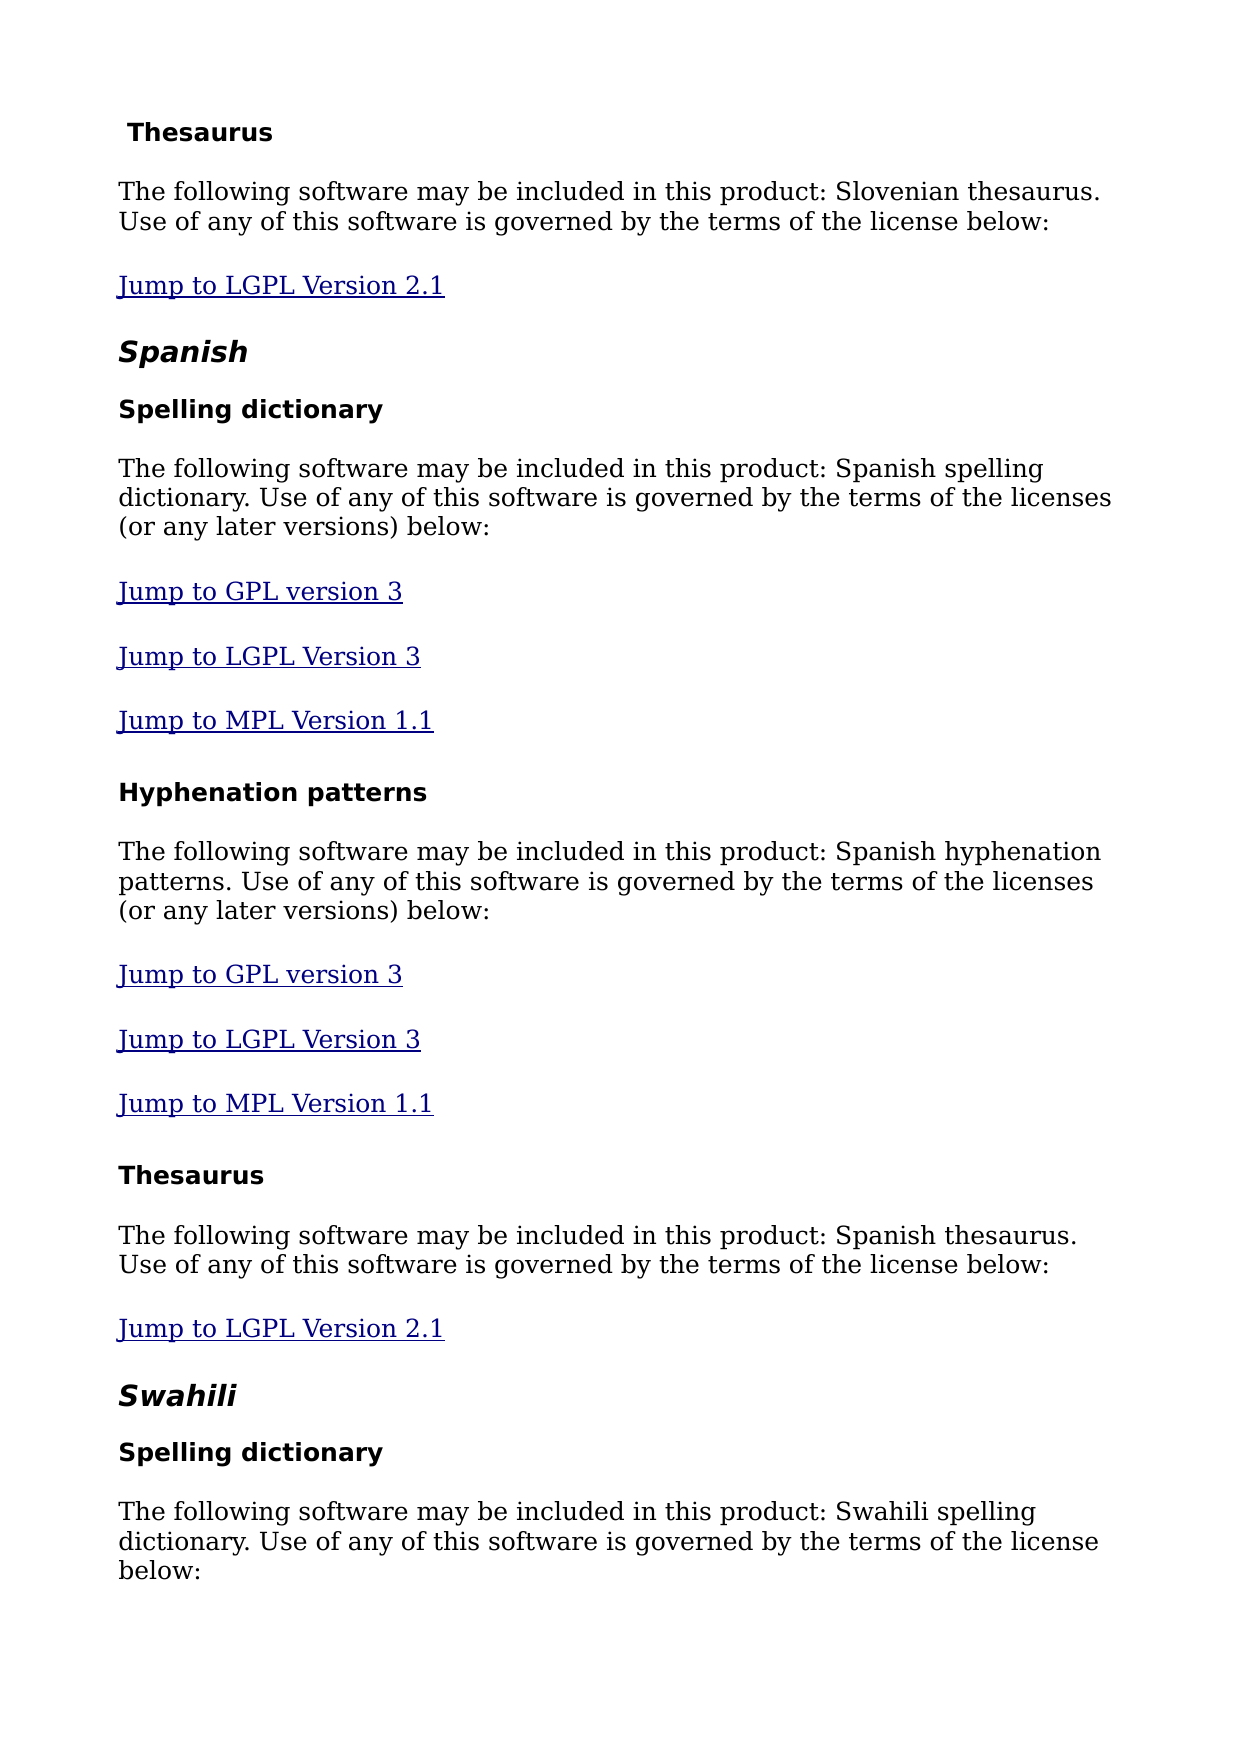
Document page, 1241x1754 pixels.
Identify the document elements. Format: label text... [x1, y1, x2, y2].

text Jump to MPL Version 1.1 [118, 1089, 1122, 1119]
text The following software may be included in this product: Spanish spelling dictionary. Use of any of this software is governed by the terms of the licenses (or any later versions) below: [118, 454, 1122, 542]
text The following software may be included in this product: Spanish hyphenation patterns. Use of any of this software is governed by the terms of the licenses (or any later versions) below: [118, 837, 1122, 925]
subtitle Swahili [118, 1379, 1122, 1413]
text Jump to LGPL Version 2.1 [118, 1314, 1122, 1344]
text The following software may be included in this product: Slovenian thesaurus. Use of any of this software is governed by the terms of the license below: [118, 177, 1122, 236]
subtitle Hyphenation patterns [118, 778, 1122, 807]
subtitle Spelling dictionary [118, 395, 1122, 424]
subtitle Spelling dictionary [118, 1438, 1122, 1467]
subtitle Spanish [118, 336, 1122, 370]
text Jump to LGPL Version 2.1 [118, 271, 1122, 300]
text Jump to LGPL Version 3 [118, 642, 1122, 671]
text Jump to LGPL Version 3 [118, 1025, 1122, 1054]
text Jump to MPL Version 1.1 [118, 706, 1122, 735]
text The following software may be included in this product: Swahili spelling dictionary. Use of any of this software is governed by the terms of the license below: [118, 1497, 1122, 1585]
text Jump to GPL version 3 [118, 960, 1122, 989]
text The following software may be included in this product: Spanish thesaurus. Use of any of this software is governed by the terms of the license below: [118, 1221, 1122, 1279]
subtitle Thesaurus [118, 1161, 1122, 1191]
subtitle Thesaurus [118, 118, 1122, 147]
text Jump to GPL version 3 [118, 577, 1122, 606]
